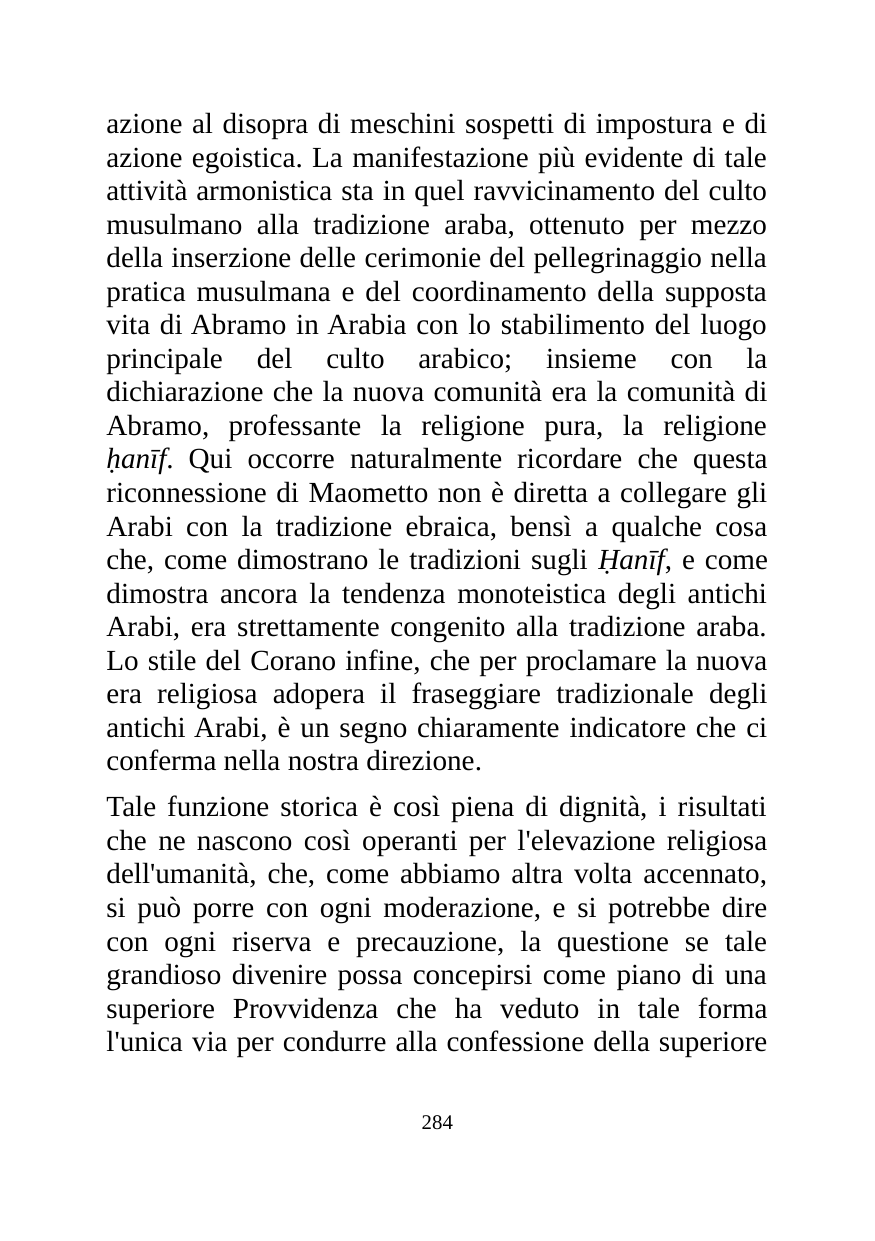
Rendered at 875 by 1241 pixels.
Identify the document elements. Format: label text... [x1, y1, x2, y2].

text Tale funzione storica è così piena di dignità, i risultati che ne nascono così operanti per l'elevazione religiosa dell'umanità, che, come abbiamo altra volta accennato, si può porre con ogni moderazione, e si potrebbe dire con ogni riserva e precauzione, la questione se tale grandioso divenire possa concepirsi come piano di una superiore Provvidenza che ha veduto in tale forma l'unica via per condurre alla confessione della superiore [106, 789, 768, 1058]
text azione al disopra di meschini sospetti di impostura e di azione egoistica. La manifestazione più evidente di tale attività armonistica sta in quel ravvicinamento del culto musulmano alla tradizione araba, ottenuto per mezzo della inserzione delle cerimonie del pellegrinaggio nella pratica musulmana e del coordinamento della supposta vita di Abramo in Arabia con lo stabilimento del luogo principale del culto arabico; insieme con la dichiarazione che la nuova comunità era la comunità di Abramo, professante la religione pura, la religione ḥanīf. Qui occorre naturalmente ricordare che questa riconnessione di Maometto non è diretta a collegare gli Arabi con la tradizione ebraica, bensì a qualche cosa che, come dimostrano le tradizioni sugli Ḥanīf, e come dimostra ancora la tendenza monoteistica degli antichi Arabi, era strettamente congenito alla tradizione araba. Lo stile del Corano infine, che per proclamare la nuova era religiosa adopera il fraseggiare tradizionale degli antichi Arabi, è un segno chiaramente indicatore che ci conferma nella nostra direzione. [106, 106, 768, 777]
